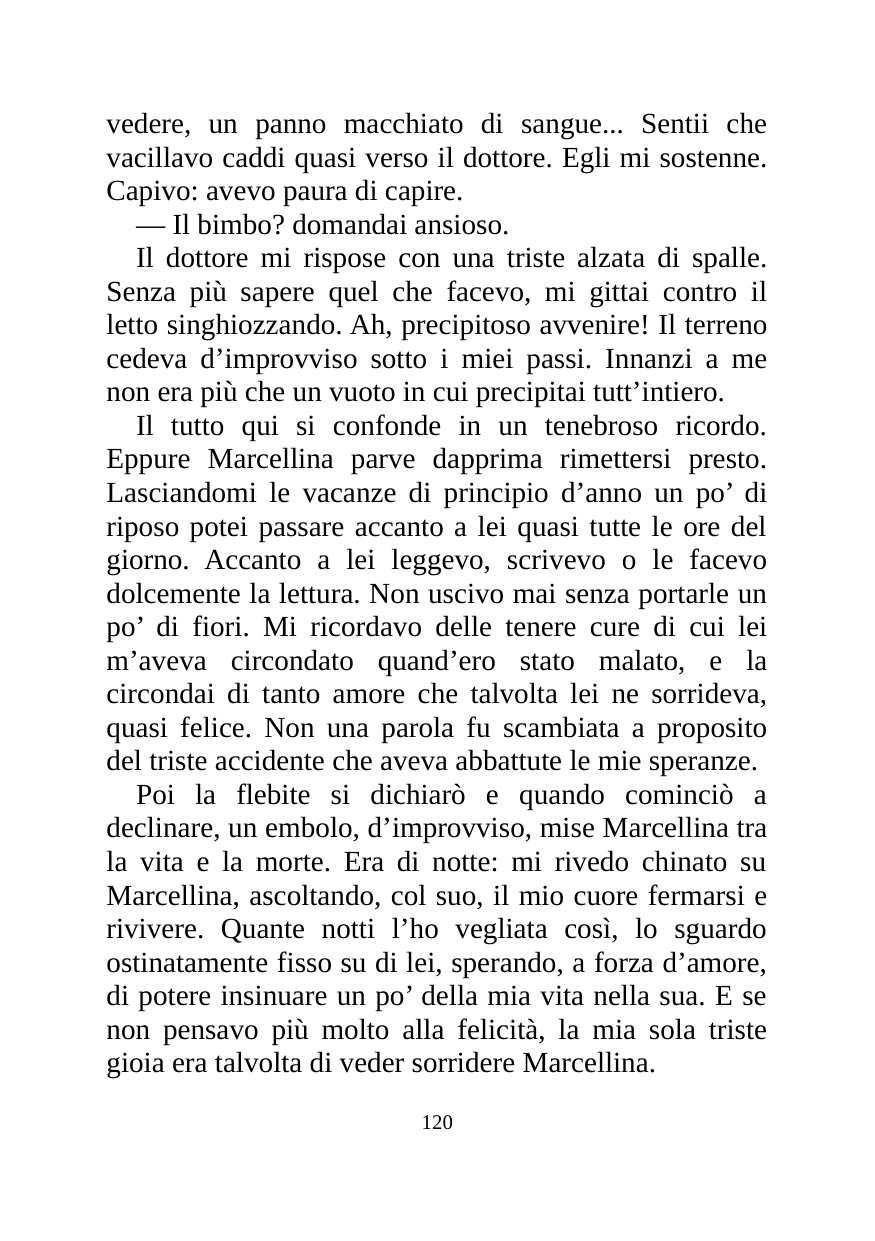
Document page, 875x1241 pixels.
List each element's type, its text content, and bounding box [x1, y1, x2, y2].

text — Il bimbo? domandai ansioso. [106, 207, 768, 240]
text vedere, un panno macchiato di sangue... Sentii che vacillavo caddi quasi verso il dottore. Egli mi sostenne. Capivo: avevo paura di capire. [106, 106, 768, 207]
text Poi la flebite si dichiarò e quando cominciò a declinare, un embolo, d’improvviso, mise Marcellina tra la vita e la morte. Era di notte: mi rivedo chinato su Marcellina, ascoltando, col suo, il mio cuore fermarsi e rivivere. Quante notti l’ho vegliata così, lo sguardo ostinatamente fisso su di lei, sperando, a forza d’amore, di potere insinuare un po’ della mia vita nella sua. E se non pensavo più molto alla felicità, la mia sola triste gioia era talvolta di veder sorridere Marcellina. [106, 777, 768, 1079]
text Il dottore mi rispose con una triste alzata di spalle. Senza più sapere quel che facevo, mi gittai contro il letto singhiozzando. Ah, precipitoso avvenire! Il terreno cedeva d’improvviso sotto i miei passi. Innanzi a me non era più che un vuoto in cui precipitai tutt’intiero. [106, 240, 768, 408]
text Il tutto qui si confonde in un tenebroso ricordo. Eppure Marcellina parve dapprima rimettersi presto. Lasciandomi le vacanze di principio d’anno un po’ di riposo potei passare accanto a lei quasi tutte le ore del giorno. Accanto a lei leggevo, scrivevo o le facevo dolcemente la lettura. Non uscivo mai senza portarle un po’ di fiori. Mi ricordavo delle tenere cure di cui lei m’aveva circondato quand’ero stato malato, e la circondai di tanto amore che talvolta lei ne sorrideva, quasi felice. Non una parola fu scambiata a proposito del triste accidente che aveva abbattute le mie speranze. [106, 408, 768, 777]
